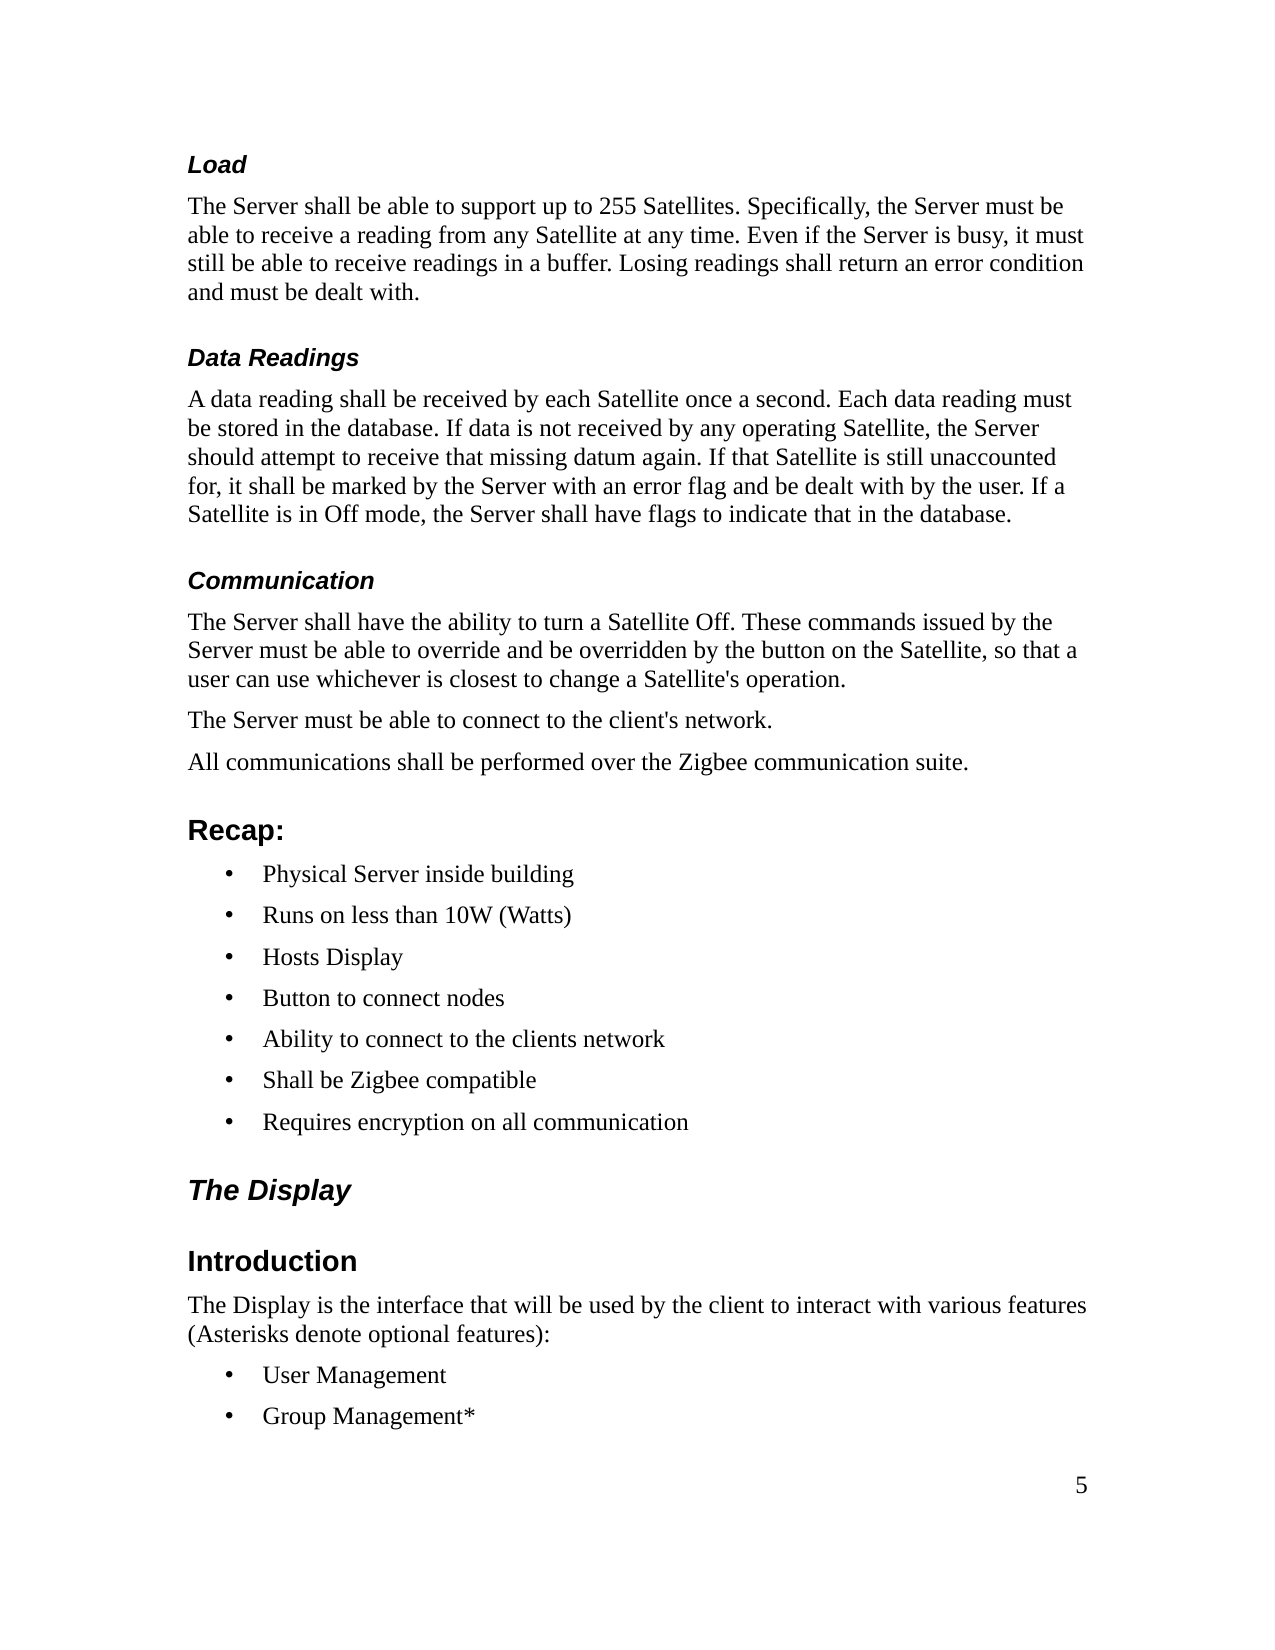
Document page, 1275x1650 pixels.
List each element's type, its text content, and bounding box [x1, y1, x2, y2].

subtitle Data Readings [187, 343, 1087, 372]
list Ability to connect to the clients network [225, 1024, 1087, 1053]
list Physical Server inside building [225, 859, 1087, 888]
subtitle Communication [187, 566, 1087, 594]
list Requires encryption on all communication [225, 1107, 1087, 1135]
text The Server shall be able to support up to 255 Satellites. Specifically, the Server must be able to receive a reading from any Satellite at any time. Even if the Server is busy, it must still be able to receive readings in a buffer. Losing readings shall return an error condition and must be dealt with. [187, 191, 1087, 306]
subtitle Recap: [187, 813, 1087, 847]
text The Server shall have the ability to turn a Satellite Off. These commands issued by the Server must be able to override and be overridden by the button on the Satellite, so that a user can use whichever is closest to change a Satellite's operation. [187, 607, 1087, 693]
text A data reading shall be received by each Satellite once a second. Each data reading must be stored in the database. If data is not received by any operating Satellite, the Server should attempt to receive that missing datum again. If that Satellite is still unaccounted for, it shall be marked by the Server with an error flag and be dealt with by the user. If a Satellite is in Off mode, the Server shall have flags to indicate that in the database. [187, 384, 1087, 528]
list Shall be Zigbee compatible [225, 1065, 1087, 1094]
text The Display is the interface that will be used by the client to interact with various features (Asterisks denote optional features): [187, 1290, 1087, 1347]
list Hosts Display [225, 942, 1087, 970]
subtitle The Display [187, 1173, 1087, 1206]
text The Server must be able to connect to the client's network. [187, 706, 1087, 734]
list Button to connect nodes [225, 983, 1087, 1012]
subtitle Introduction [187, 1244, 1087, 1277]
list Runs on less than 10W (Watts) [225, 900, 1087, 929]
subtitle Load [187, 150, 1087, 178]
list Group Management* [225, 1401, 1087, 1430]
text All communications shall be performed over the Zigbee communication suite. [187, 747, 1087, 776]
list User Management [225, 1360, 1087, 1389]
